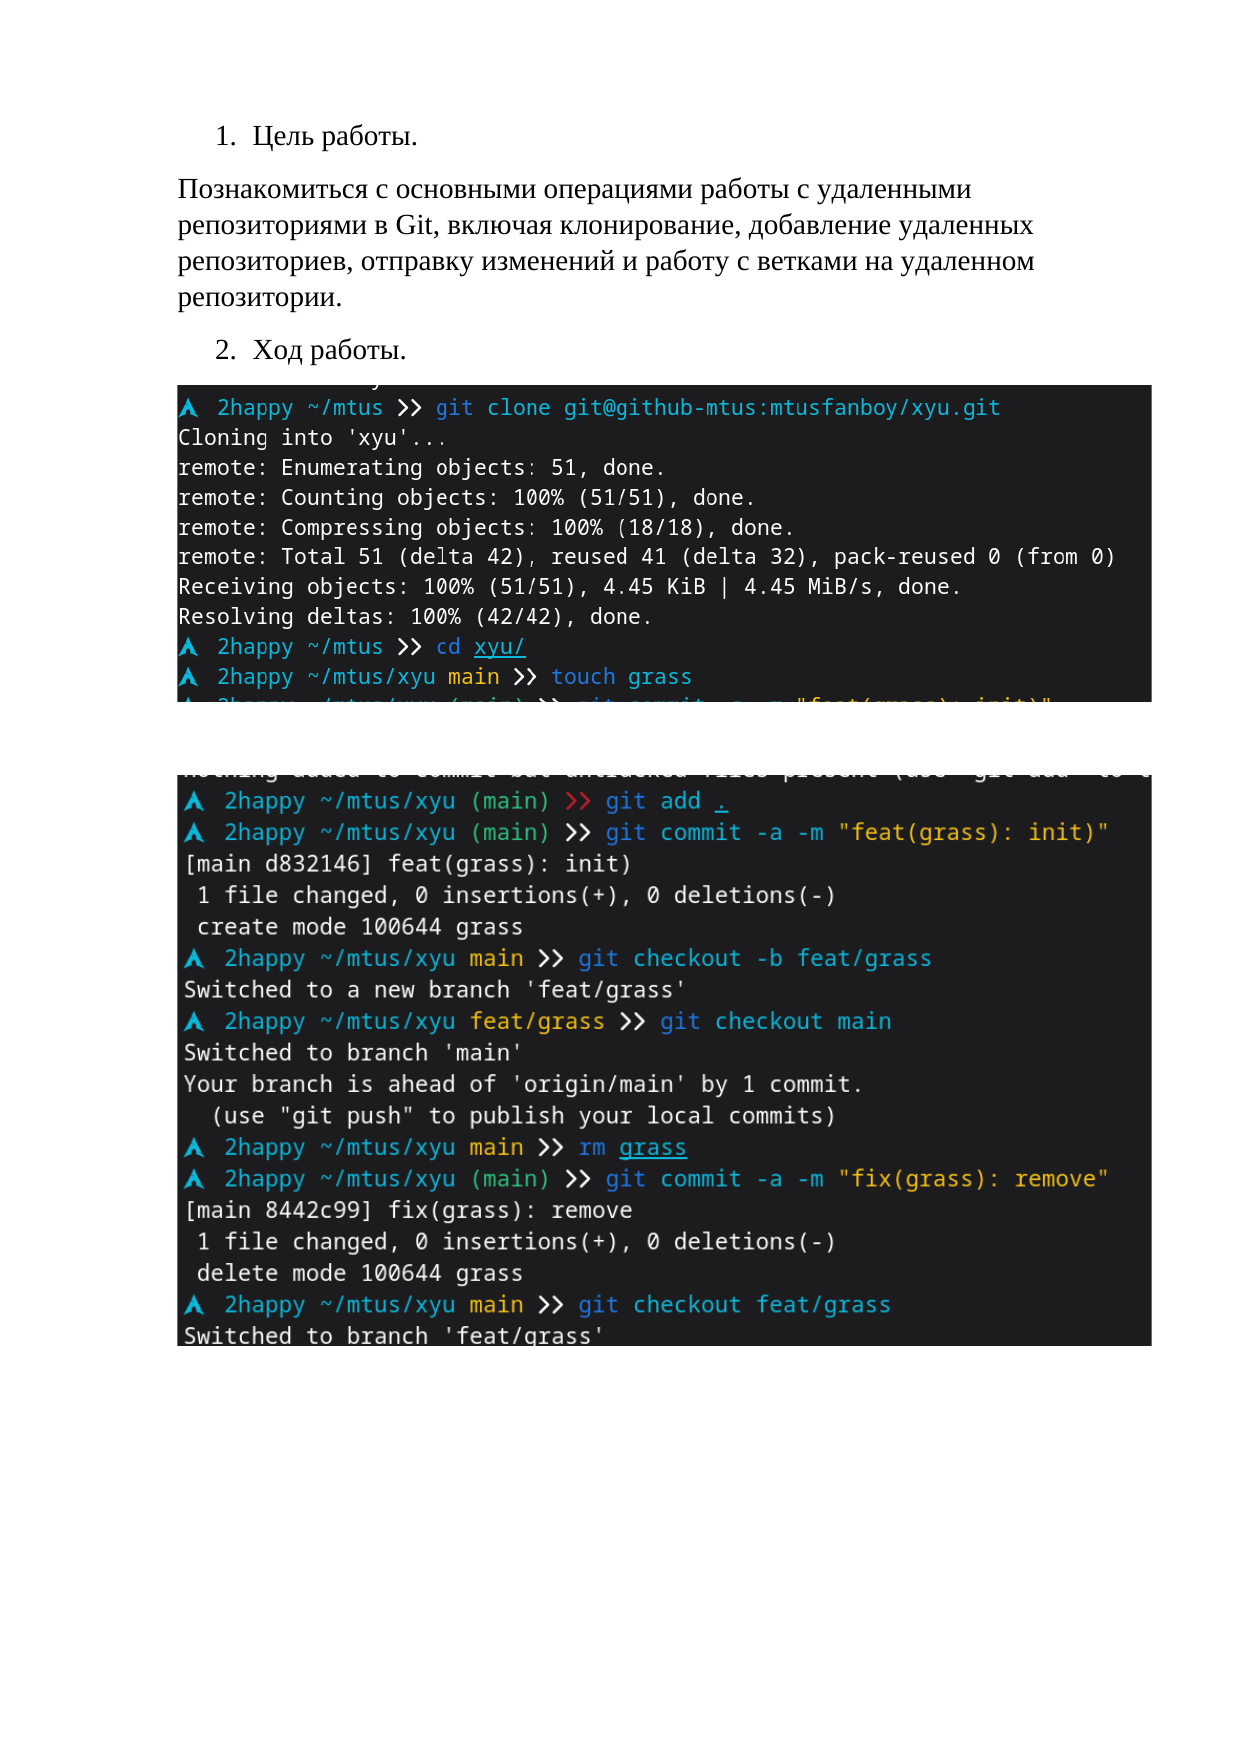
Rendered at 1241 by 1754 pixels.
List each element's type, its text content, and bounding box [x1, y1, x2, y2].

picture [177, 775, 1152, 1346]
picture [177, 385, 1152, 702]
list Цель работы. [215, 118, 1152, 152]
list Ход работы. [215, 332, 1152, 366]
text Познакомиться с основными операциями работы с удаленными репозиториями в Git, включая клонирование, добавление удаленных репозиториев, отправку изменений и работу с ветками на удаленном репозитории. [177, 171, 1152, 313]
